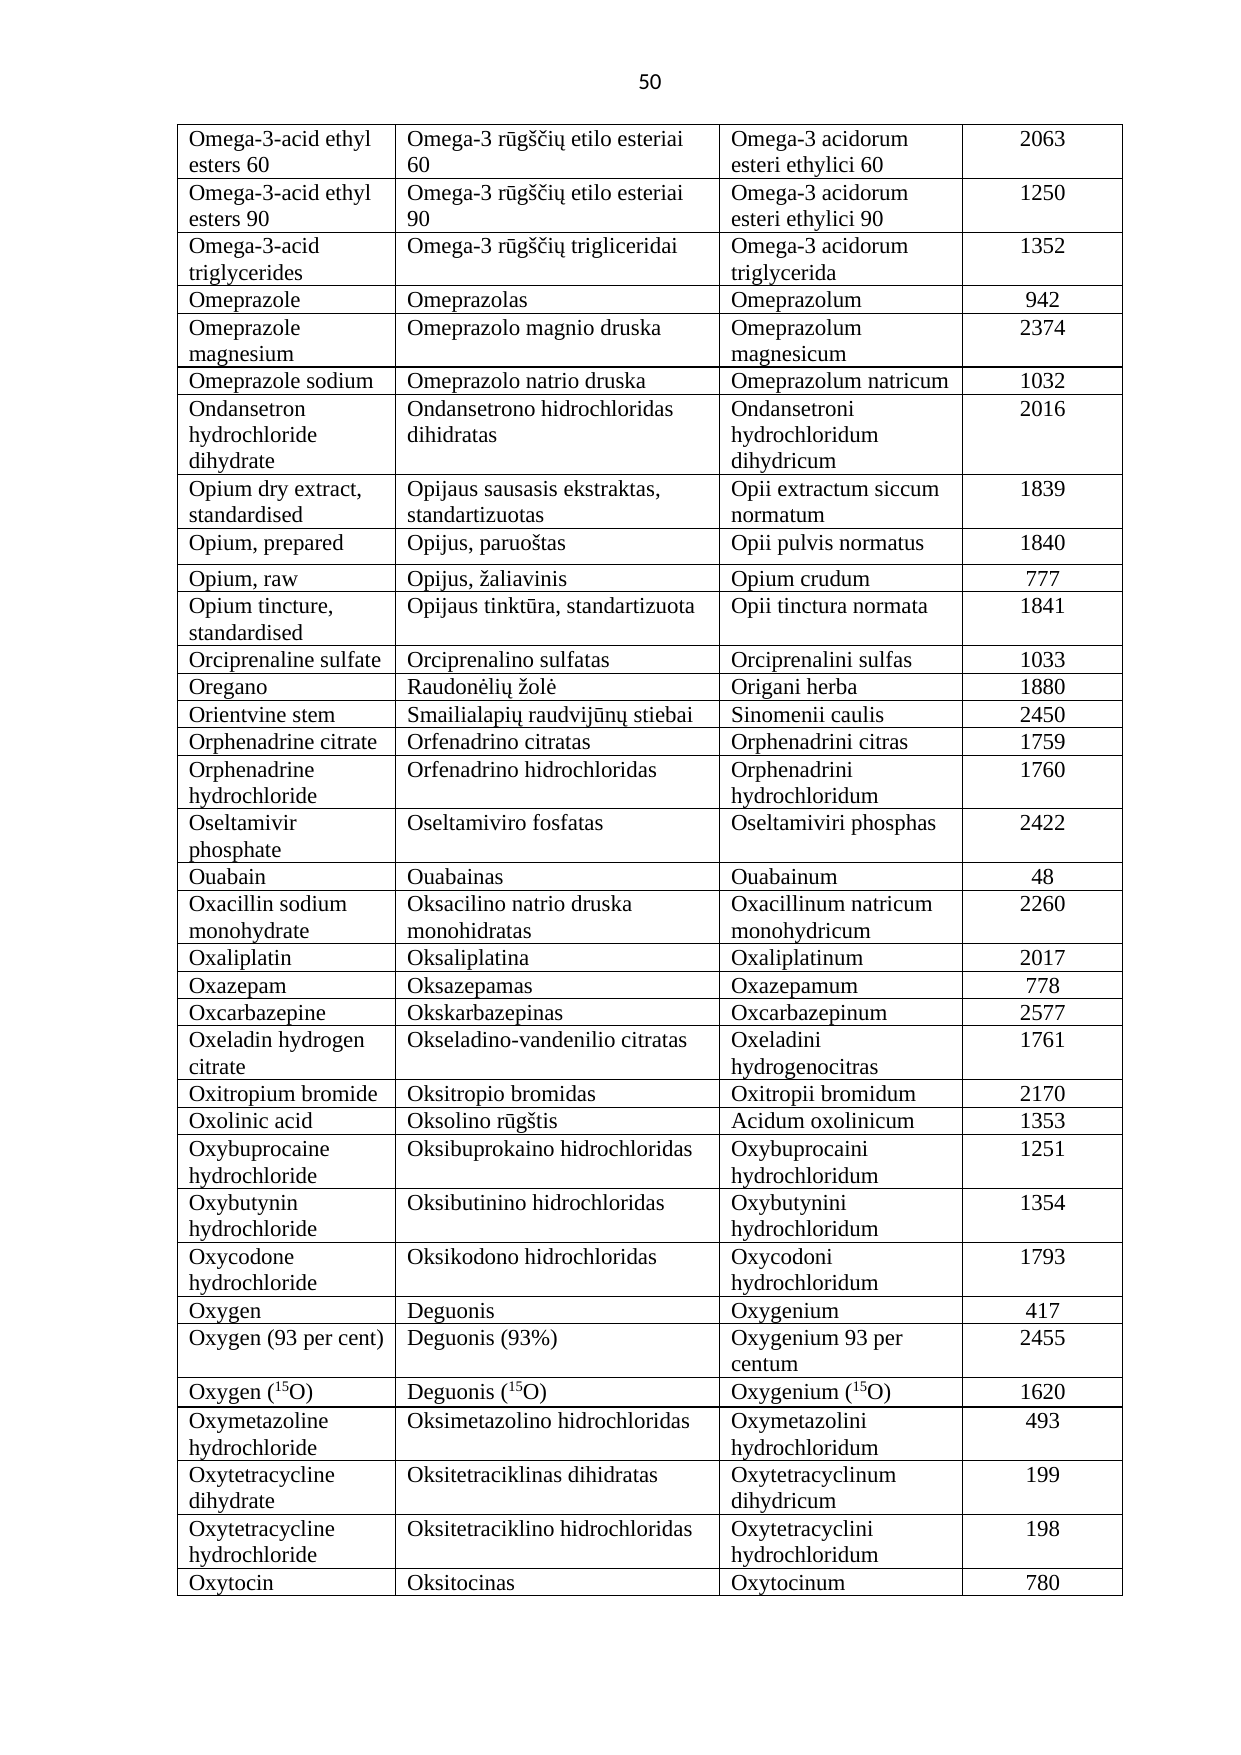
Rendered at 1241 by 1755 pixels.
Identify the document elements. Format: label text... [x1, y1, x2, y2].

table_cell Oxaliplatinum [720, 944, 962, 971]
table_cell 1250 [963, 179, 1122, 232]
table_cell Omeprazolum natricum [720, 368, 962, 394]
table_cell Orphenadrine hydrochloride [178, 756, 395, 808]
table_cell Oxycodone hydrochloride [178, 1243, 395, 1296]
table_cell Orfenadrino citratas [396, 728, 719, 754]
table_cell Oxeladin hydrogen citrate [178, 1026, 395, 1079]
table_cell Oxytetracyclinum dihydricum [720, 1461, 962, 1514]
table_cell 942 [963, 286, 1122, 313]
table_cell Oseltamivir phosphate [178, 809, 395, 862]
table_cell Oksibutinino hidrochloridas [396, 1189, 719, 1242]
table_cell Opii extractum siccum normatum [720, 475, 962, 528]
table_cell Oxygen [178, 1297, 395, 1323]
table_cell Oksikodono hidrochloridas [396, 1243, 719, 1296]
table_cell Oxymetazolini hydrochloridum [720, 1408, 962, 1460]
table_cell 2450 [963, 701, 1122, 727]
table_cell 1839 [963, 475, 1122, 528]
table_cell 1880 [963, 674, 1122, 700]
table_cell Deguonis (15O) [396, 1378, 719, 1406]
table_cell Oxcarbazepinum [720, 999, 962, 1025]
table_cell 1620 [963, 1378, 1122, 1406]
table_cell Orciprenaline sulfate [178, 646, 395, 672]
table_cell Opijus, žaliavinis [396, 565, 719, 591]
table_cell Opium dry extract, standardised [178, 475, 395, 528]
table_cell Oxazepamum [720, 972, 962, 998]
table_cell Oxygen (15O) [178, 1378, 395, 1406]
table_cell Oxytocin [178, 1569, 395, 1595]
table_cell Orciprenalini sulfas [720, 646, 962, 672]
table_cell Ondansetroni hydrochloridum dihydricum [720, 395, 962, 474]
table_cell Oksitetraciklinas dihidratas [396, 1461, 719, 1514]
table_cell Oxytetracycline dihydrate [178, 1461, 395, 1514]
table_cell Raudonėlių žolė [396, 674, 719, 700]
table_cell Okseladino-vandenilio citratas [396, 1026, 719, 1079]
table_cell 2260 [963, 891, 1122, 943]
table_cell Oxybuprocaini hydrochloridum [720, 1135, 962, 1188]
table_cell Oxeladini hydrogenocitras [720, 1026, 962, 1079]
table_cell Oxacillin sodium monohydrate [178, 891, 395, 943]
table_cell Oxitropium bromide [178, 1080, 395, 1107]
table_cell Oxybutynini hydrochloridum [720, 1189, 962, 1242]
table_cell Ouabain [178, 863, 395, 889]
table_cell Omeprazolo natrio druska [396, 368, 719, 394]
table_cell Orciprenalino sulfatas [396, 646, 719, 672]
table_cell Oxybutynin hydrochloride [178, 1189, 395, 1242]
table_cell Acidum oxolinicum [720, 1108, 962, 1134]
table_cell 417 [963, 1297, 1122, 1323]
table_cell Oksimetazolino hidrochloridas [396, 1408, 719, 1460]
table_cell Omega-3 acidorum esteri ethylici 90 [720, 179, 962, 232]
table_cell Opium, prepared [178, 529, 395, 564]
table_cell Smailialapių raudvijūnų stiebai [396, 701, 719, 727]
table_cell Deguonis (93%) [396, 1324, 719, 1377]
table_cell 493 [963, 1408, 1122, 1460]
table_cell Oksitocinas [396, 1569, 719, 1595]
table_cell 1759 [963, 728, 1122, 754]
table_cell 48 [963, 863, 1122, 889]
table_cell Orientvine stem [178, 701, 395, 727]
table_cell Origani herba [720, 674, 962, 700]
table_cell Oksacilino natrio druska monohidratas [396, 891, 719, 943]
table_cell 1793 [963, 1243, 1122, 1296]
table_cell Oksaliplatina [396, 944, 719, 971]
table_cell 2063 [963, 125, 1122, 178]
table_cell Sinomenii caulis [720, 701, 962, 727]
table_cell Oxaliplatin [178, 944, 395, 971]
table_cell Oseltamiviro fosfatas [396, 809, 719, 862]
table_cell Oxygenium 93 per centum [720, 1324, 962, 1377]
table_cell Ondansetron hydrochloride dihydrate [178, 395, 395, 474]
table_cell Oxytocinum [720, 1569, 962, 1595]
table_cell Oxybuprocaine hydrochloride [178, 1135, 395, 1188]
table_cell 2170 [963, 1080, 1122, 1107]
table_cell Omega-3 rūgščių etilo esteriai 90 [396, 179, 719, 232]
table_cell Omeprazolas [396, 286, 719, 313]
table_cell Orphenadrini citras [720, 728, 962, 754]
table_cell Omega-3 acidorum triglycerida [720, 233, 962, 285]
table_cell 2422 [963, 809, 1122, 862]
table_cell Oxygen (93 per cent) [178, 1324, 395, 1377]
table_cell Oksazepamas [396, 972, 719, 998]
table_cell Oxygenium (15O) [720, 1378, 962, 1406]
table_cell Okskarbazepinas [396, 999, 719, 1025]
table_cell 780 [963, 1569, 1122, 1595]
table_cell 1033 [963, 646, 1122, 672]
table_cell Omega-3-acid ethyl esters 60 [178, 125, 395, 178]
table_cell 2455 [963, 1324, 1122, 1377]
table_cell Oksitropio bromidas [396, 1080, 719, 1107]
table_cell Oxygenium [720, 1297, 962, 1323]
table_cell Orphenadrini hydrochloridum [720, 756, 962, 808]
table_cell Opium tincture, standardised [178, 592, 395, 645]
table_cell 2017 [963, 944, 1122, 971]
table_cell 1251 [963, 1135, 1122, 1188]
table_cell Omega-3-acid ethyl esters 90 [178, 179, 395, 232]
table_cell Oxytetracyclini hydrochloridum [720, 1515, 962, 1568]
table_cell Oksitetraciklino hidrochloridas [396, 1515, 719, 1568]
table_cell Omega-3 rūgščių etilo esteriai 60 [396, 125, 719, 178]
table_cell Oksibuprokaino hidrochloridas [396, 1135, 719, 1188]
table_cell Omega-3 rūgščių trigliceridai [396, 233, 719, 285]
table_cell 777 [963, 565, 1122, 591]
table_cell 2374 [963, 314, 1122, 366]
table_cell Oregano [178, 674, 395, 700]
table_cell Opii pulvis normatus [720, 529, 962, 564]
table_cell 1354 [963, 1189, 1122, 1242]
table_cell Opium crudum [720, 565, 962, 591]
table_cell 1760 [963, 756, 1122, 808]
table_cell 1352 [963, 233, 1122, 285]
table_cell 1840 [963, 529, 1122, 564]
table_cell 2016 [963, 395, 1122, 474]
table_cell 1353 [963, 1108, 1122, 1134]
table_cell Opijaus tinktūra, standartizuota [396, 592, 719, 645]
table_cell Oxycodoni hydrochloridum [720, 1243, 962, 1296]
table_cell Opium, raw [178, 565, 395, 591]
table_cell Orfenadrino hidrochloridas [396, 756, 719, 808]
table_cell Oseltamiviri phosphas [720, 809, 962, 862]
table_cell 2577 [963, 999, 1122, 1025]
table_cell Omeprazolum [720, 286, 962, 313]
table_cell Omeprazolum magnesicum [720, 314, 962, 366]
table_cell Orphenadrine citrate [178, 728, 395, 754]
table_cell 1761 [963, 1026, 1122, 1079]
table_cell Opijus, paruoštas [396, 529, 719, 564]
table_cell Opii tinctura normata [720, 592, 962, 645]
table_cell Oxacillinum natricum monohydricum [720, 891, 962, 943]
table_cell 199 [963, 1461, 1122, 1514]
table_cell Deguonis [396, 1297, 719, 1323]
table_cell Opijaus sausasis ekstraktas, standartizuotas [396, 475, 719, 528]
table_cell Oxazepam [178, 972, 395, 998]
table_cell 1841 [963, 592, 1122, 645]
table_cell Oxymetazoline hydrochloride [178, 1408, 395, 1460]
table_cell Omega-3-acid triglycerides [178, 233, 395, 285]
table_cell Oksolino rūgštis [396, 1108, 719, 1134]
table_cell Oxitropii bromidum [720, 1080, 962, 1107]
table_cell Ouabainum [720, 863, 962, 889]
table_cell Omeprazole magnesium [178, 314, 395, 366]
table_cell Omeprazolo magnio druska [396, 314, 719, 366]
table_cell 1032 [963, 368, 1122, 394]
table_cell Oxcarbazepine [178, 999, 395, 1025]
table_cell 778 [963, 972, 1122, 998]
table_cell Oxytetracycline hydrochloride [178, 1515, 395, 1568]
table_cell Ondansetrono hidrochloridas dihidratas [396, 395, 719, 474]
table_cell Omeprazole [178, 286, 395, 313]
table_cell Ouabainas [396, 863, 719, 889]
table_cell Omeprazole sodium [178, 368, 395, 394]
table_cell Omega-3 acidorum esteri ethylici 60 [720, 125, 962, 178]
table_cell 198 [963, 1515, 1122, 1568]
table_cell Oxolinic acid [178, 1108, 395, 1134]
